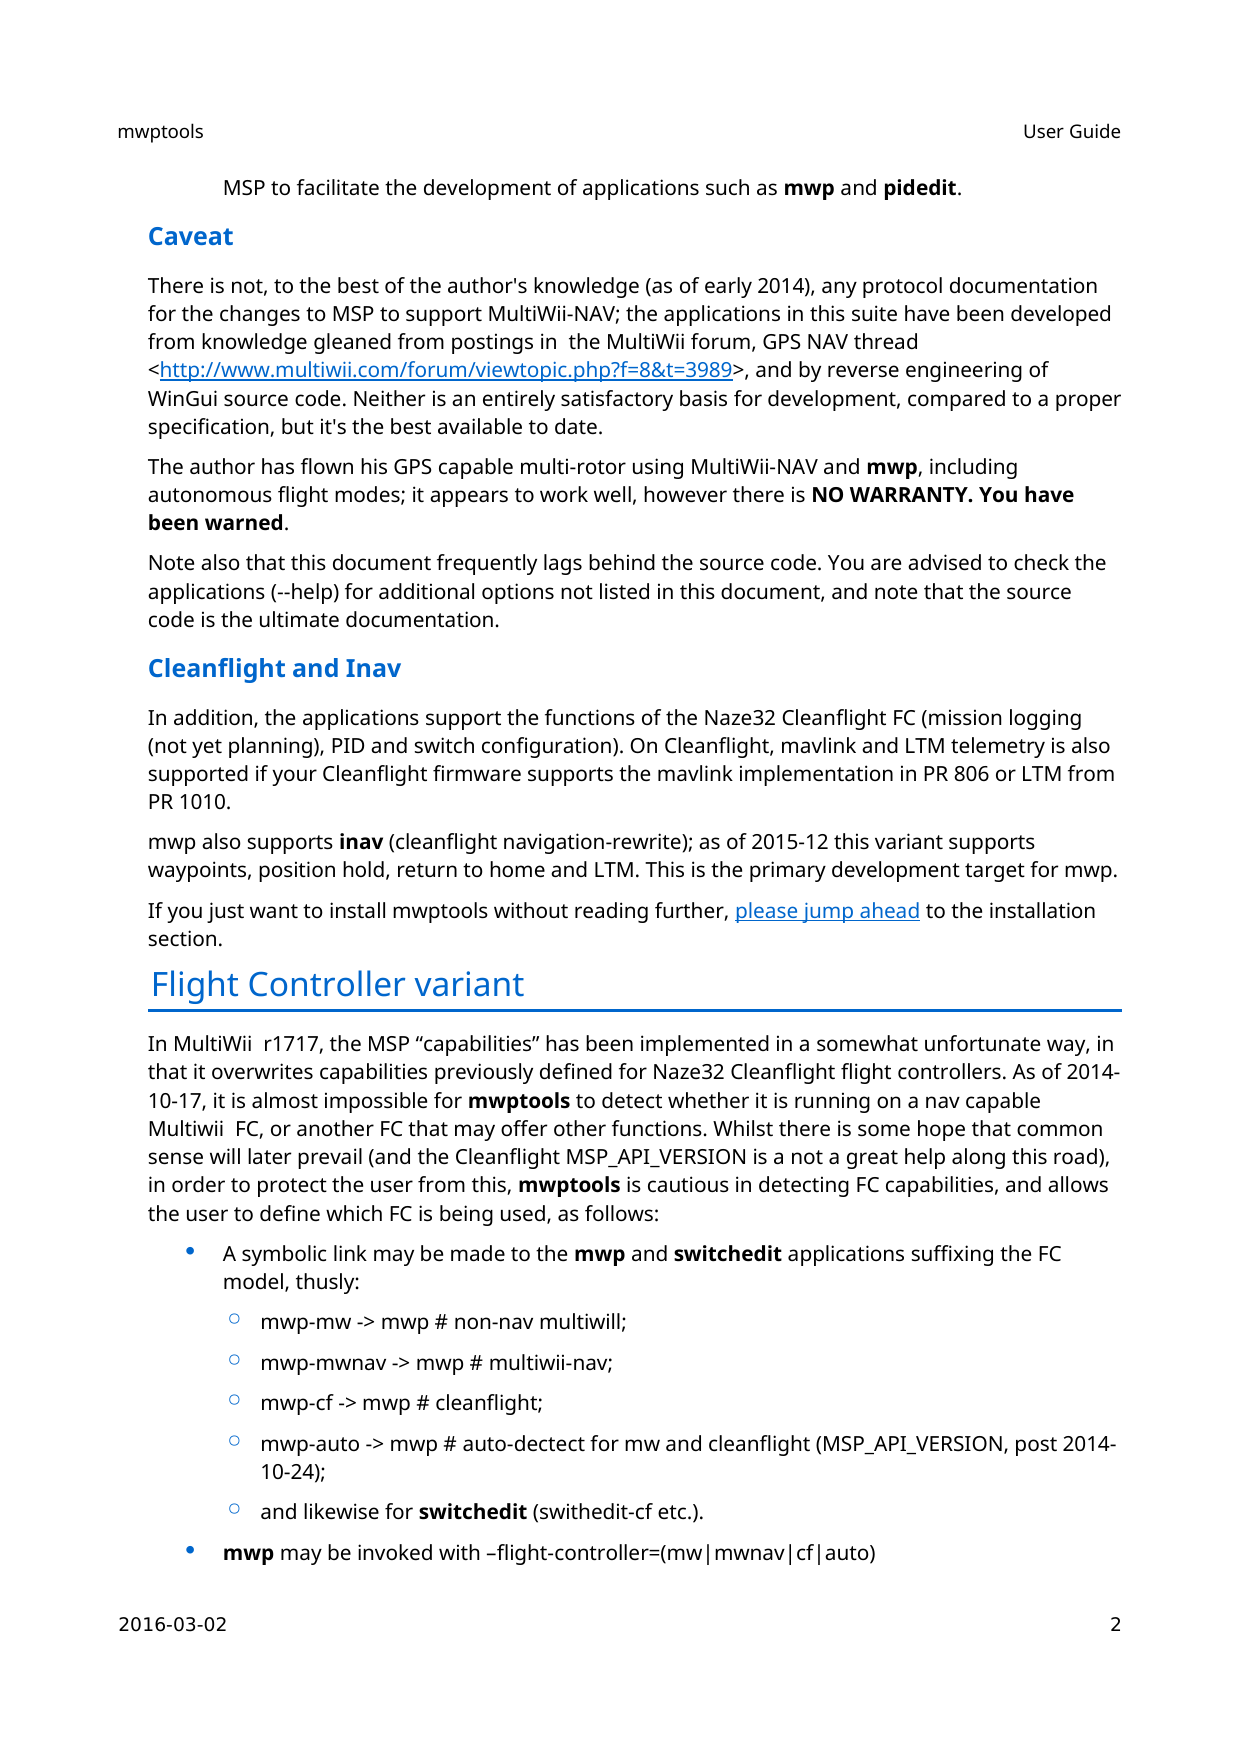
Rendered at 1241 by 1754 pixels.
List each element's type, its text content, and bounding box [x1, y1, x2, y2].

text If you just want to install mwptools without reading further, please jump ahead to the installation section. [148, 896, 1122, 952]
subtitle Caveat [148, 219, 1122, 253]
list MSP to facilitate the development of applications such as mwp and pidedit. [185, 173, 1122, 201]
list mwp also supports inav (cleanflight navigation-rewrite); as of 2015-12 this variant supports waypoints, position hold, return to home and LTM. This is the primary development target for mwp. [148, 827, 1122, 884]
subtitle Flight Controller variant [148, 958, 1122, 1009]
list and likewise for switchedit (swithedit-cf etc.). [223, 1497, 1122, 1526]
list In addition, the applications support the functions of the Naze32 Cleanflight FC (mission logging (not yet planning), PID and switch configuration). On Cleanflight, mavlink and LTM telemetry is also supported if your Cleanflight firmware supports the mavlink implementation in PR 806 or LTM from PR 1010. [148, 703, 1122, 816]
list A symbolic link may be made to the mwp and switchedit applications suffixing the FC model, thusly: [185, 1239, 1122, 1296]
list mwp-cf -> mwp # cleanflight; [223, 1388, 1122, 1417]
list mwp may be invoked with –flight-controller=(mw|mwnav|cf|auto) [185, 1538, 1122, 1566]
text In MultiWii r1717, the MSP “capabilities” has been implemented in a somewhat unfortunate way, in that it overwrites capabilities previously defined for Naze32 Cleanflight flight controllers. As of 2014-10-17, it is almost impossible for mwptools to detect whether it is running on a nav capable Multiwii FC, or another FC that may offer other functions. Whilst there is some hope that common sense will later prevail (and the Cleanflight MSP_API_VERSION is a not a great help along this road), in order to protect the user from this, mwptools is cautious in detecting FC capabilities, and allows the user to define which FC is being used, as follows: [148, 1029, 1122, 1227]
list mwp-mwnav -> mwp # multiwii-nav; [223, 1348, 1122, 1376]
list mwp-auto -> mwp # auto-dectect for mw and cleanflight (MSP_API_VERSION, post 2014-10-24); [223, 1429, 1122, 1485]
list Note also that this document frequently lags behind the source code. You are advised to check the applications (--help) for additional options not listed in this document, and note that the source code is the ultimate documentation. [148, 548, 1122, 633]
subtitle Cleanflight and Inav [148, 651, 1122, 685]
list The author has flown his GPS capable multi-rotor using MultiWii-NAV and mwp, including autonomous flight modes; it appears to work well, however there is NO WARRANTY. You have been warned. [148, 452, 1122, 537]
list mwp-mw -> mwp # non-nav multiwill; [223, 1307, 1122, 1336]
list There is not, to the best of the author's knowledge (as of early 2014), any protocol documentation for the changes to MSP to support MultiWii-NAV; the applications in this suite have been developed from knowledge gleaned from postings in the MultiWii forum, GPS NAV thread <http://www.multiwii.com/forum/viewtopic.php?f=8&t=3989>, and by reverse engineering of WinGui source code. Neither is an entirely satisfactory basis for development, compared to a proper specification, but it's the best available to date. [148, 271, 1122, 440]
